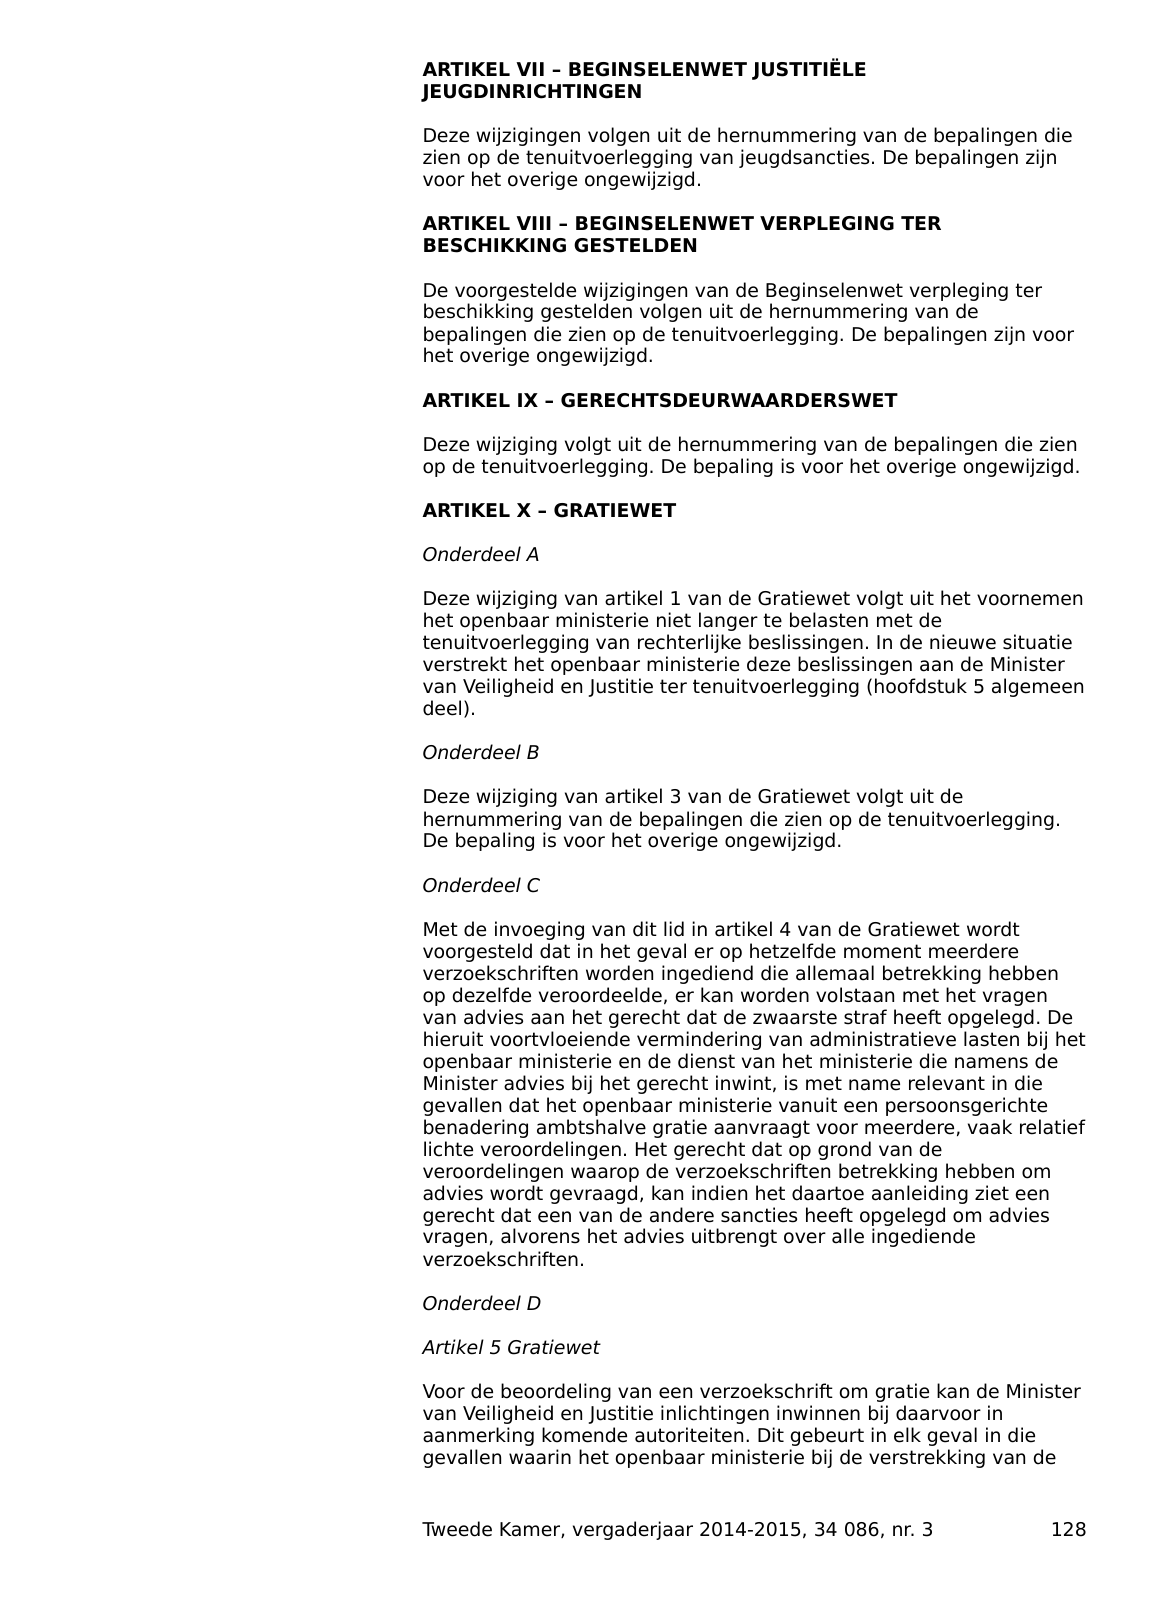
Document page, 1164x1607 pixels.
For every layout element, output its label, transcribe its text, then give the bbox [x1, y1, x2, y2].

subtitle Onderdeel C [422, 874, 1087, 897]
subtitle Onderdeel B [422, 742, 1087, 764]
subtitle ARTIKEL X – GRATIEWET [422, 500, 1087, 522]
text Met de invoeging van dit lid in artikel 4 van de Gratiewet wordt voorgesteld dat in het geval er op hetzelfde moment meerdere verzoekschriften worden ingediend die allemaal betrekking hebben op dezelfde veroordeelde, er kan worden volstaan met het vragen van advies aan het gerecht dat de zwaarste straf heeft opgelegd. De hieruit voortvloeiende vermindering van administratieve lasten bij het openbaar ministerie en de dienst van het ministerie die namens de Minister advies bij het gerecht inwint, is met name relevant in die gevallen dat het openbaar ministerie vanuit een persoonsgerichte benadering ambtshalve gratie aanvraagt voor meerdere, vaak relatief lichte veroordelingen. Het gerecht dat op grond van de veroordelingen waarop de verzoekschriften betrekking hebben om advies wordt gevraagd, kan indien het daartoe aanleiding ziet een gerecht dat een van de andere sancties heeft opgelegd om advies vragen, alvorens het advies uitbrengt over alle ingediende verzoekschriften. [422, 919, 1087, 1270]
subtitle Artikel 5 Gratiewet [422, 1337, 1087, 1359]
subtitle ARTIKEL IX – GERECHTSDEURWAARDERSWET [422, 389, 1087, 412]
subtitle ARTIKEL VIII – BEGINSELENWET VERPLEGING TER BESCHIKKING GESTELDEN [422, 213, 1087, 257]
text Deze wijziging van artikel 1 van de Gratiewet volgt uit het voornemen het openbaar ministerie niet langer te belasten met de tenuitvoerlegging van rechterlijke beslissingen. In de nieuwe situatie verstrekt het openbaar ministerie deze beslissingen aan de Minister van Veiligheid en Justitie ter tenuitvoerlegging (hoofdstuk 5 algemeen deel). [422, 588, 1087, 720]
text Voor de beoordeling van een verzoekschrift om gratie kan de Minister van Veiligheid en Justitie inlichtingen inwinnen bij daarvoor in aanmerking komende autoriteiten. Dit gebeurt in elk geval in die gevallen waarin het openbaar ministerie bij de verstrekking van de [422, 1381, 1087, 1469]
subtitle ARTIKEL VII – BEGINSELENWET JUSTITIËLE JEUGDINRICHTINGEN [422, 59, 1087, 103]
text Deze wijzigingen volgen uit de hernummering van de bepalingen die zien op de tenuitvoerlegging van jeugdsancties. De bepalingen zijn voor het overige ongewijzigd. [422, 125, 1087, 191]
subtitle Onderdeel D [422, 1293, 1087, 1314]
text Deze wijziging volgt uit de hernummering van de bepalingen die zien op de tenuitvoerlegging. De bepaling is voor het overige ongewijzigd. [422, 434, 1087, 478]
text Deze wijziging van artikel 3 van de Gratiewet volgt uit de hernummering van de bepalingen die zien op de tenuitvoerlegging. De bepaling is voor het overige ongewijzigd. [422, 786, 1087, 852]
text De voorgestelde wijzigingen van de Beginselenwet verpleging ter beschikking gestelden volgen uit de hernummering van de bepalingen die zien op de tenuitvoerlegging. De bepalingen zijn voor het overige ongewijzigd. [422, 279, 1087, 367]
subtitle Onderdeel A [422, 544, 1087, 566]
